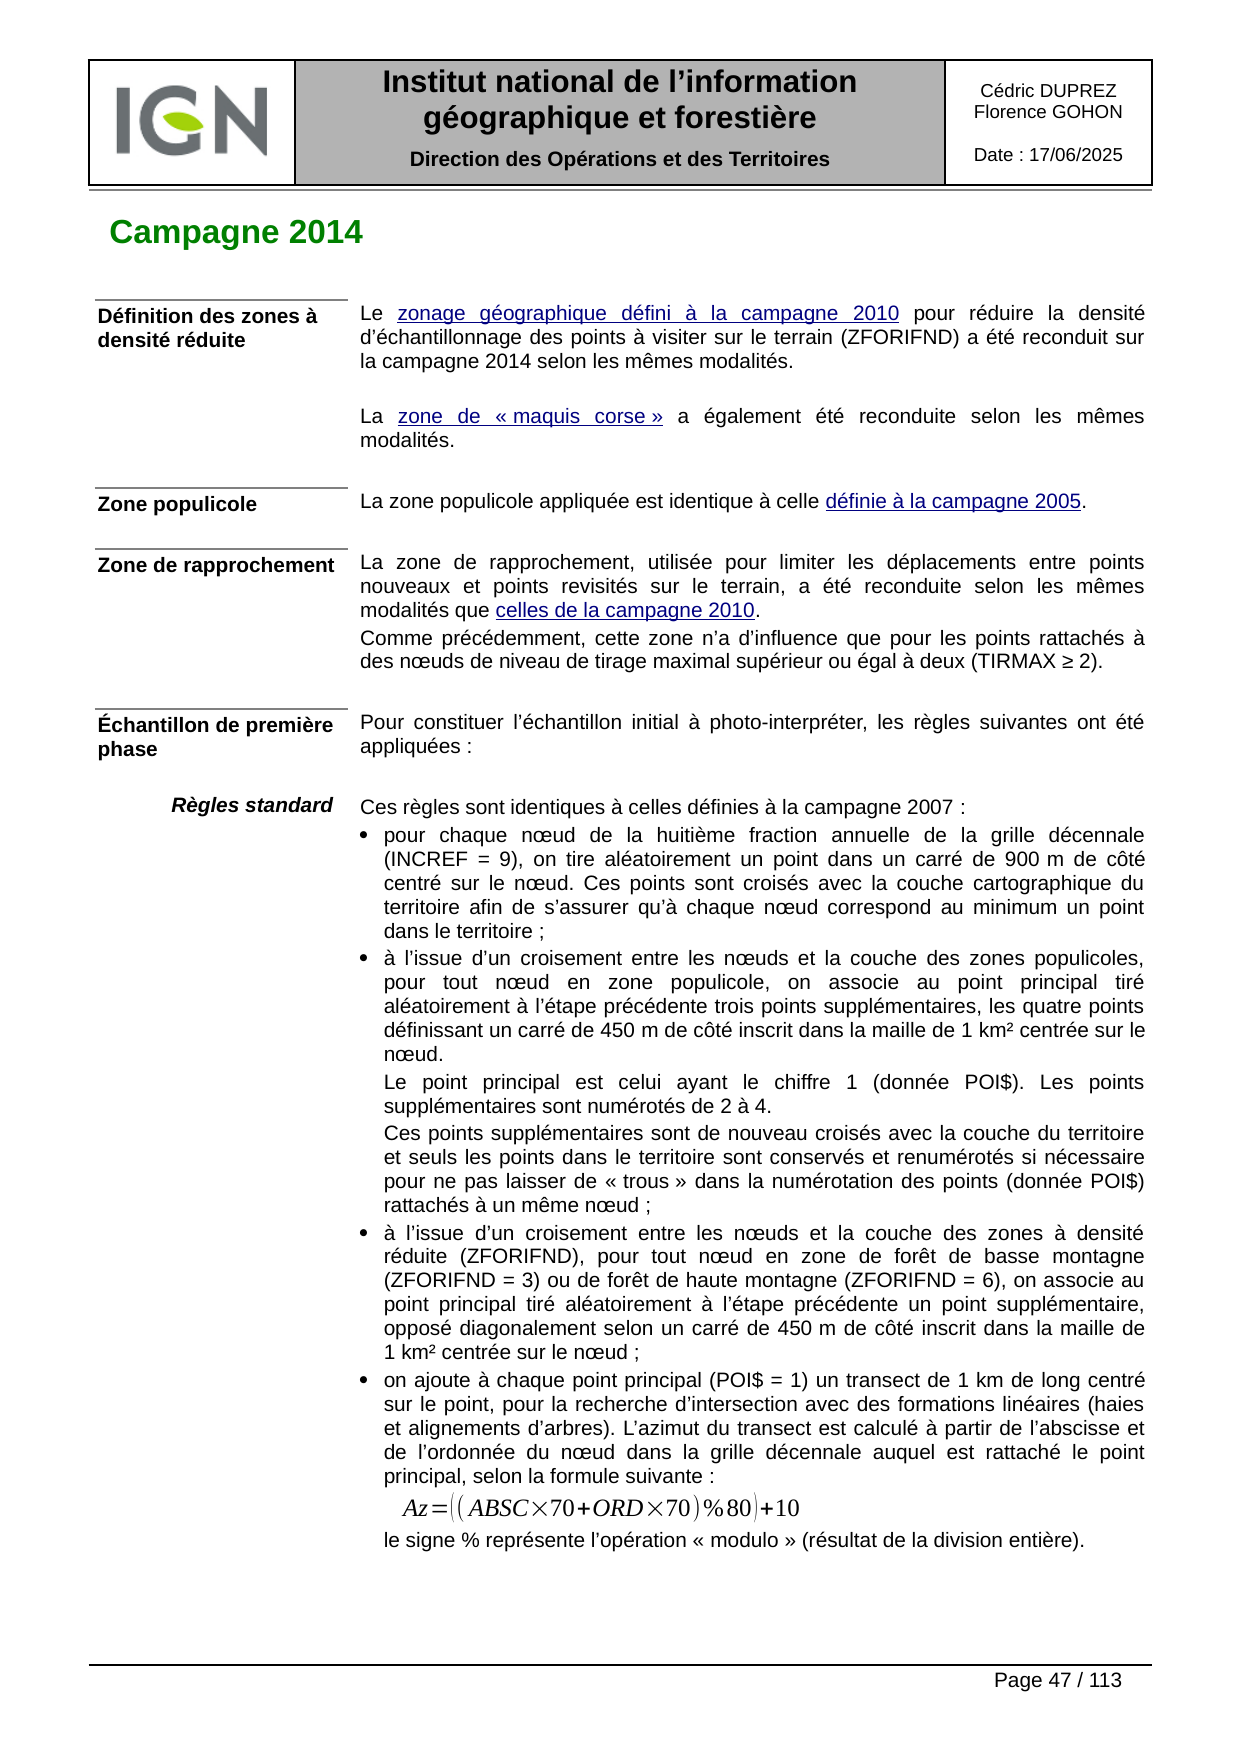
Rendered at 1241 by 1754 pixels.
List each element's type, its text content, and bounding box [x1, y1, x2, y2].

subtitle Campagne 2014 [88, 190, 1152, 271]
table_cell Ces règles sont identiques à celles définies à la campagne 2007 : pour chaque nœud de la huitième fraction annuelle de la grille décennale (INCREF = 9), on tire aléatoirement un point dans un carré de 900 m de côté centré sur le nœud. Ces points sont croisés avec la couche cartographique du territoire afin de s’assurer qu’à chaque nœud correspond au minimum un point dans le territoire ; à l’issue d’un croisement entre les nœuds et la couche des zones populicoles, pour tout nœud en zone populicole, on associe au point principal tiré aléatoirement à l’étape précédente trois points supplémentaires, les quatre points définissant un carré de 450 m de côté inscrit dans la maille de 1 km² centrée sur le nœud. Le point principal est celui ayant le chiffre 1 (donnée POI$). Les points supplémentaires sont numérotés de 2 à 4. Ces points supplémentaires sont de nouveau croisés avec la couche du territoire et seuls les points dans le territoire sont conservés et renumérotés si nécessaire pour ne pas laisser de « trous » dans la numérotation des points (donnée POI$) rattachés à un même nœud ; à l’issue d’un croisement entre les nœuds et la couche des zones à densité réduite (ZFORIFND), pour tout nœud en zone de forêt de basse montagne (ZFORIFND = 3) ou de forêt de haute montagne (ZFORIFND = 6), on associe au point principal tiré aléatoirement à l’étape précédente un point supplémentaire, opposé diagonalement selon un carré de 450 m de côté inscrit dans la maille de 1 km² centrée sur le nœud ; on ajoute à chaque point principal (POI$ = 1) un transect de 1 km de long centré sur le point, pour la recherche d’intersection avec des formations linéaires (haies et alignements d’arbres). L’azimut du transect est calculé à partir de l’abscisse et de l’ordonnée du nœud dans la grille décennale auquel est rattaché le point principal, selon la formule suivante : le signe % représente l’opération « modulo » (résultat de la division entière). [354, 792, 1152, 1585]
table_cell Pour constituer l’échantillon initial à photo-interpréter, les règles suivantes ont été appliquées : [354, 707, 1152, 792]
table_cell Zone populicole [89, 485, 354, 546]
table_cell Règles standard [89, 792, 354, 1585]
table_header Définition des zones à densité réduite [89, 298, 354, 485]
table_cell Zone de rapprochement [89, 546, 354, 707]
table_cell Échantillon de première phase [89, 707, 354, 792]
picture [91, 62, 293, 180]
table_header Le zonage géographique défini à la campagne 2010 pour réduire la densité d’échantillonnage des points à visiter sur le terrain (ZFORIFND) a été reconduit sur la campagne 2014 selon les mêmes modalités. La zone de « maquis corse » a également été reconduite selon les mêmes modalités. [354, 298, 1152, 485]
table_cell La zone populicole appliquée est identique à celle définie à la campagne 2005. [354, 485, 1152, 546]
table_cell La zone de rapprochement, utilisée pour limiter les déplacements entre points nouveaux et points revisités sur le terrain, a été reconduite selon les mêmes modalités que celles de la campagne 2010. Comme précédemment, cette zone n’a d’influence que pour les points rattachés à des nœuds de niveau de tirage maximal supérieur ou égal à deux (TIRMAX ≥ 2). [354, 546, 1152, 707]
